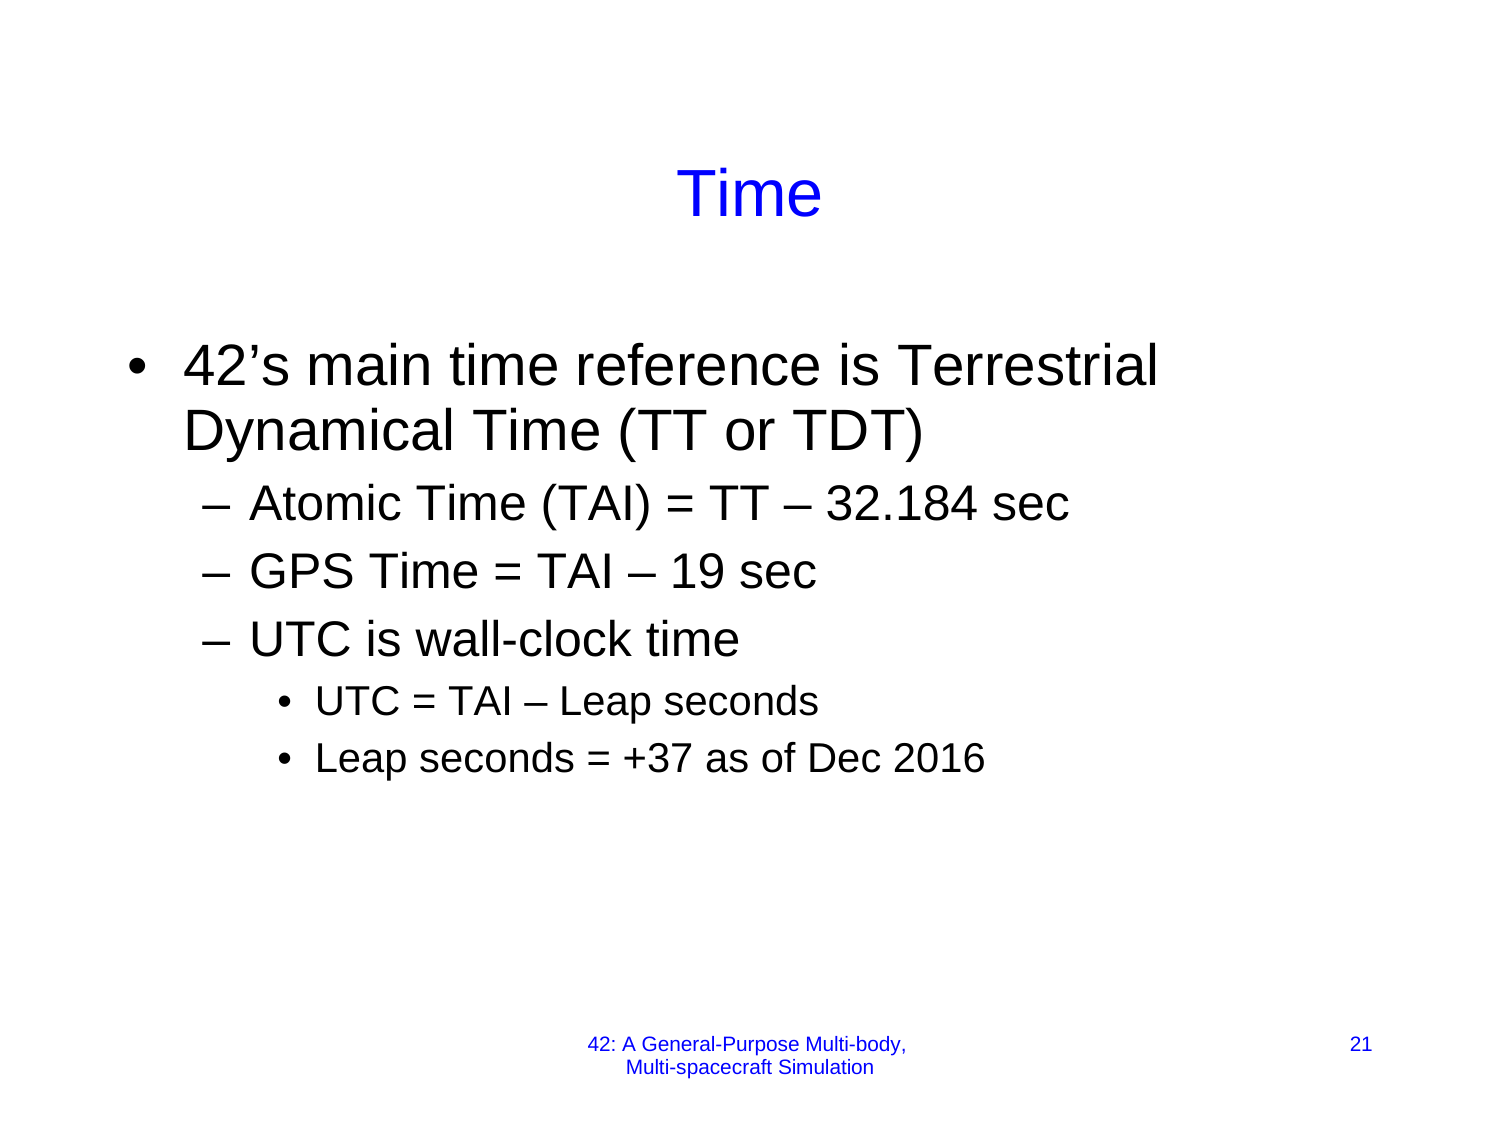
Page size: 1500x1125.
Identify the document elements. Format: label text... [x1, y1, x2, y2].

list 42’s main time reference is Terrestrial Dynamical Time (TT or TDT) Atomic Time (TAI) = TT – 32.184 sec GPS Time = TAI – 19 sec UTC is wall-clock time UTC = TAI – Leap seconds Leap seconds = +37 as of Dec 2016 [112, 324, 1388, 1068]
title Time [112, 99, 1388, 288]
